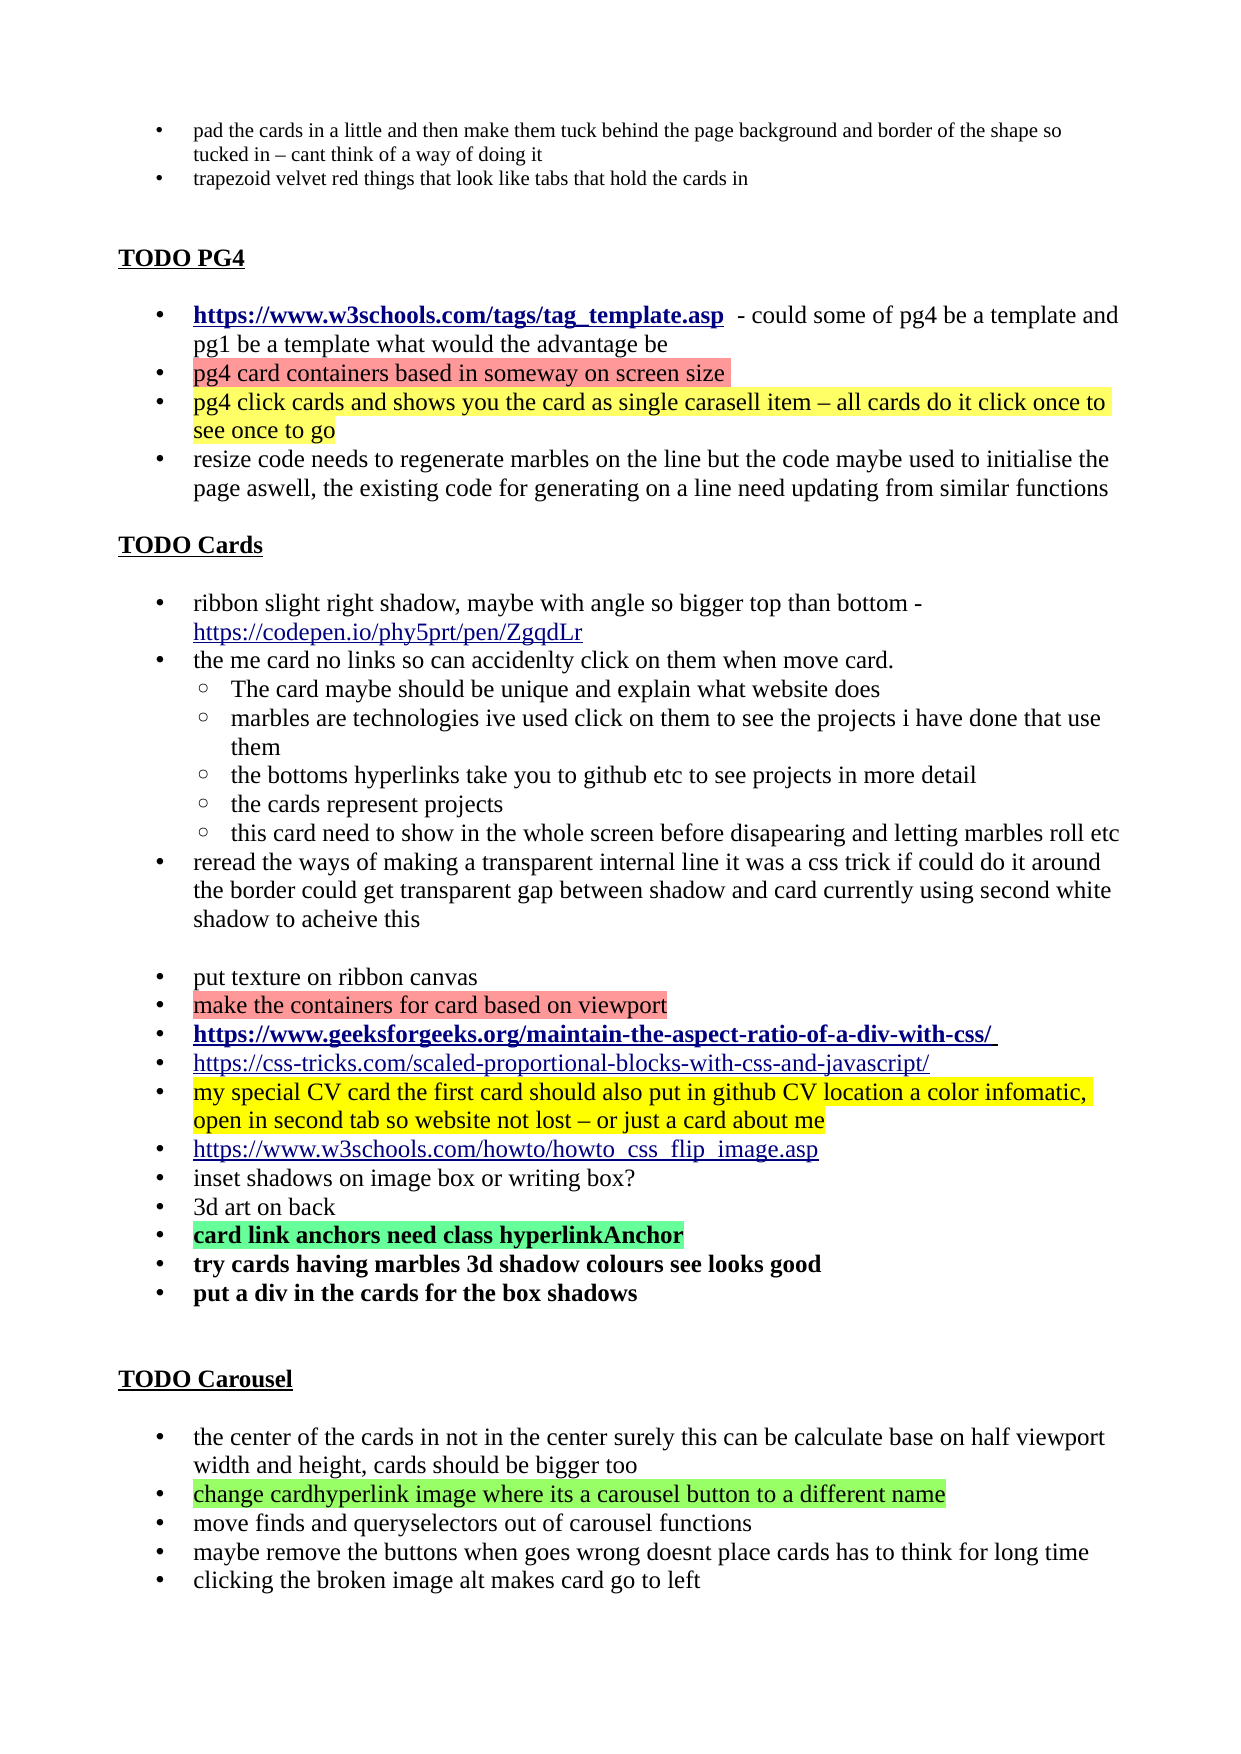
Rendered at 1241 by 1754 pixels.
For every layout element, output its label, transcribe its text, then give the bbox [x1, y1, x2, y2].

list change cardhyperlink image where its a carousel button to a different name [156, 1479, 1122, 1508]
list marbles are technologies ive used click on them to see the projects i have done that use them [193, 703, 1122, 761]
list the bottoms hyperlinks take you to github etc to see projects in more detail [193, 761, 1122, 789]
list pg4 click cards and shows you the card as single carasell item – all cards do it click once to see once to go [156, 387, 1122, 444]
list resize code needs to regenerate marbles on the line but the code maybe used to initialise the page aswell, the existing code for generating on a line need updating from similar functions [156, 444, 1122, 502]
list this card need to show in the whole screen before disapearing and letting marbles roll etc [193, 818, 1122, 847]
list my special CV card the first card should also put in github CV location a color infomatic, open in second tab so website not lost – or just a card about me [156, 1077, 1122, 1134]
list https://www.w3schools.com/howto/howto_css_flip_image.asp [156, 1134, 1122, 1163]
list https://css-tricks.com/scaled-proportional-blocks-with-css-and-javascript/ [156, 1048, 1122, 1077]
list card link anchors need class hyperlinkAnchor [156, 1221, 1122, 1249]
list 3d art on back [156, 1192, 1122, 1221]
list put a div in the cards for the box shadows [156, 1278, 1122, 1307]
list https://www.w3schools.com/tags/tag_template.asp - could some of pg4 be a template and pg1 be a template what would the advantage be [156, 301, 1122, 358]
list reread the ways of making a transparent internal line it was a css trick if could do it around the border could get transparent gap between shadow and card currently using second white shadow to acheive this [156, 847, 1122, 933]
list pg4 card containers based in someway on screen size [156, 358, 1122, 387]
list The card maybe should be unique and explain what website does [193, 674, 1122, 703]
list ribbon slight right shadow, maybe with angle so bigger top than bottom - https://codepen.io/phy5prt/pen/ZgqdLr [156, 588, 1122, 646]
list the center of the cards in not in the center surely this can be calculate base on half viewport width and height, cards should be bigger too [156, 1422, 1122, 1479]
list pad the cards in a little and then make them tuck behind the page background and border of the shape so tucked in – cant think of a way of doing it [156, 118, 1122, 166]
list make the containers for card based on viewport [156, 991, 1122, 1019]
list clicking the broken image alt makes card go to left [156, 1566, 1122, 1594]
list the cards represent projects [193, 789, 1122, 818]
list inset shadows on image box or writing box? [156, 1163, 1122, 1192]
list put texture on ribbon canvas [156, 962, 1122, 991]
list the me card no links so can accidenlty click on them when move card. [156, 646, 1122, 674]
text TODO PG4 [118, 243, 1122, 272]
list try cards having marbles 3d shadow colours see looks good [156, 1249, 1122, 1278]
text TODO Carousel [118, 1364, 1122, 1393]
list maybe remove the buttons when goes wrong doesnt place cards has to think for long time [156, 1537, 1122, 1566]
list https://www.geeksforgeeks.org/maintain-the-aspect-ratio-of-a-div-with-css/ [156, 1019, 1122, 1048]
text TODO Cards [118, 531, 1122, 559]
list move finds and queryselectors out of carousel functions [156, 1508, 1122, 1537]
list trapezoid velvet red things that look like tabs that hold the cards in [156, 166, 1122, 190]
